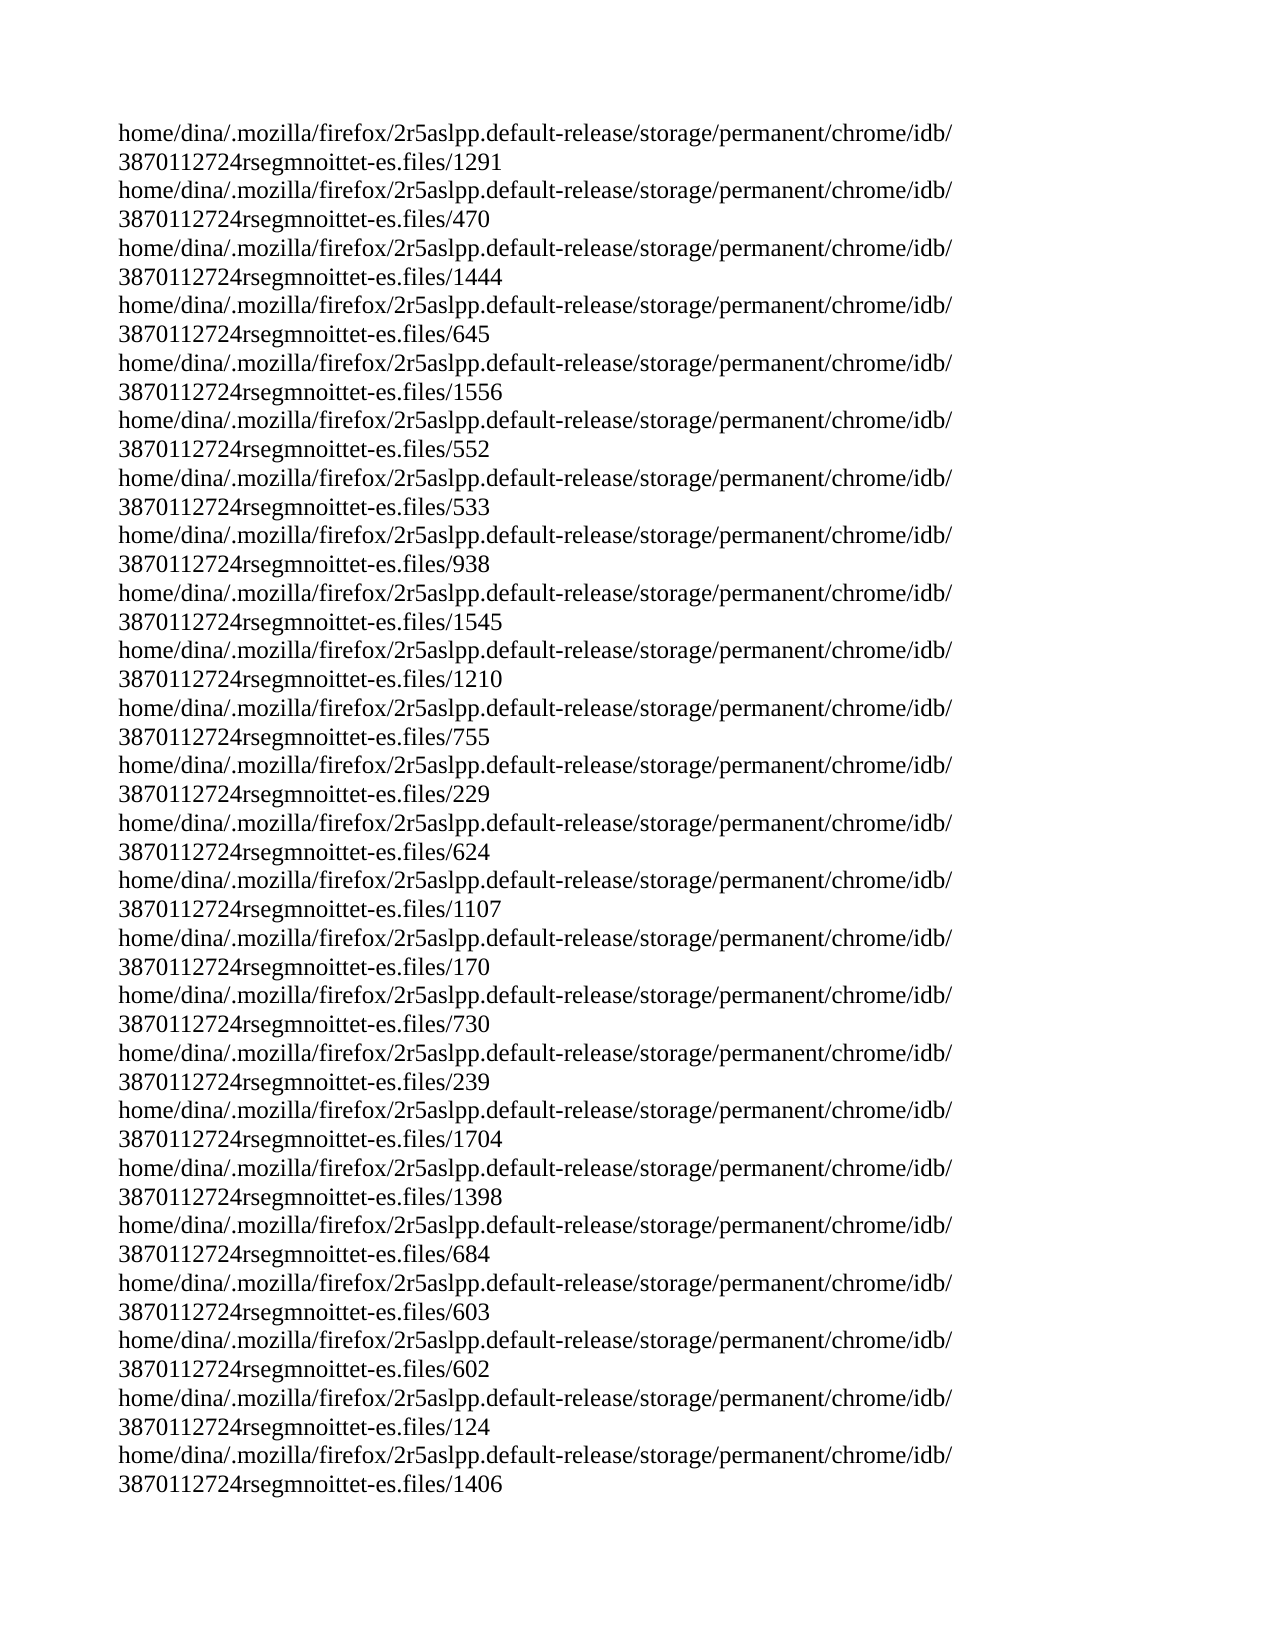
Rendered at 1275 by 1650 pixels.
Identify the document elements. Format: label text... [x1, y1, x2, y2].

text home/dina/.mozilla/firefox/2r5aslpp.default-release/storage/permanent/chrome/idb/3870112724rsegmnoittet-es.files/938 [118, 521, 1157, 578]
text home/dina/.mozilla/firefox/2r5aslpp.default-release/storage/permanent/chrome/idb/3870112724rsegmnoittet-es.files/1210 [118, 636, 1157, 693]
text home/dina/.mozilla/firefox/2r5aslpp.default-release/storage/permanent/chrome/idb/3870112724rsegmnoittet-es.files/1704 [118, 1096, 1157, 1153]
text home/dina/.mozilla/firefox/2r5aslpp.default-release/storage/permanent/chrome/idb/3870112724rsegmnoittet-es.files/1406 [118, 1441, 1157, 1498]
text home/dina/.mozilla/firefox/2r5aslpp.default-release/storage/permanent/chrome/idb/3870112724rsegmnoittet-es.files/533 [118, 463, 1157, 521]
text home/dina/.mozilla/firefox/2r5aslpp.default-release/storage/permanent/chrome/idb/3870112724rsegmnoittet-es.files/1107 [118, 866, 1157, 923]
text home/dina/.mozilla/firefox/2r5aslpp.default-release/storage/permanent/chrome/idb/3870112724rsegmnoittet-es.files/229 [118, 751, 1157, 808]
text home/dina/.mozilla/firefox/2r5aslpp.default-release/storage/permanent/chrome/idb/3870112724rsegmnoittet-es.files/603 [118, 1268, 1157, 1326]
text home/dina/.mozilla/firefox/2r5aslpp.default-release/storage/permanent/chrome/idb/3870112724rsegmnoittet-es.files/730 [118, 981, 1157, 1038]
text home/dina/.mozilla/firefox/2r5aslpp.default-release/storage/permanent/chrome/idb/3870112724rsegmnoittet-es.files/470 [118, 176, 1157, 233]
text home/dina/.mozilla/firefox/2r5aslpp.default-release/storage/permanent/chrome/idb/3870112724rsegmnoittet-es.files/1398 [118, 1153, 1157, 1211]
text home/dina/.mozilla/firefox/2r5aslpp.default-release/storage/permanent/chrome/idb/3870112724rsegmnoittet-es.files/1291 [118, 118, 1157, 176]
text home/dina/.mozilla/firefox/2r5aslpp.default-release/storage/permanent/chrome/idb/3870112724rsegmnoittet-es.files/645 [118, 291, 1157, 348]
text home/dina/.mozilla/firefox/2r5aslpp.default-release/storage/permanent/chrome/idb/3870112724rsegmnoittet-es.files/684 [118, 1211, 1157, 1268]
text home/dina/.mozilla/firefox/2r5aslpp.default-release/storage/permanent/chrome/idb/3870112724rsegmnoittet-es.files/755 [118, 693, 1157, 751]
text home/dina/.mozilla/firefox/2r5aslpp.default-release/storage/permanent/chrome/idb/3870112724rsegmnoittet-es.files/1444 [118, 233, 1157, 291]
text home/dina/.mozilla/firefox/2r5aslpp.default-release/storage/permanent/chrome/idb/3870112724rsegmnoittet-es.files/170 [118, 923, 1157, 981]
text home/dina/.mozilla/firefox/2r5aslpp.default-release/storage/permanent/chrome/idb/3870112724rsegmnoittet-es.files/124 [118, 1383, 1157, 1441]
text home/dina/.mozilla/firefox/2r5aslpp.default-release/storage/permanent/chrome/idb/3870112724rsegmnoittet-es.files/602 [118, 1326, 1157, 1383]
text home/dina/.mozilla/firefox/2r5aslpp.default-release/storage/permanent/chrome/idb/3870112724rsegmnoittet-es.files/1556 [118, 348, 1157, 406]
text home/dina/.mozilla/firefox/2r5aslpp.default-release/storage/permanent/chrome/idb/3870112724rsegmnoittet-es.files/239 [118, 1038, 1157, 1096]
text home/dina/.mozilla/firefox/2r5aslpp.default-release/storage/permanent/chrome/idb/3870112724rsegmnoittet-es.files/624 [118, 808, 1157, 866]
text home/dina/.mozilla/firefox/2r5aslpp.default-release/storage/permanent/chrome/idb/3870112724rsegmnoittet-es.files/1545 [118, 578, 1157, 636]
text home/dina/.mozilla/firefox/2r5aslpp.default-release/storage/permanent/chrome/idb/3870112724rsegmnoittet-es.files/552 [118, 406, 1157, 463]
